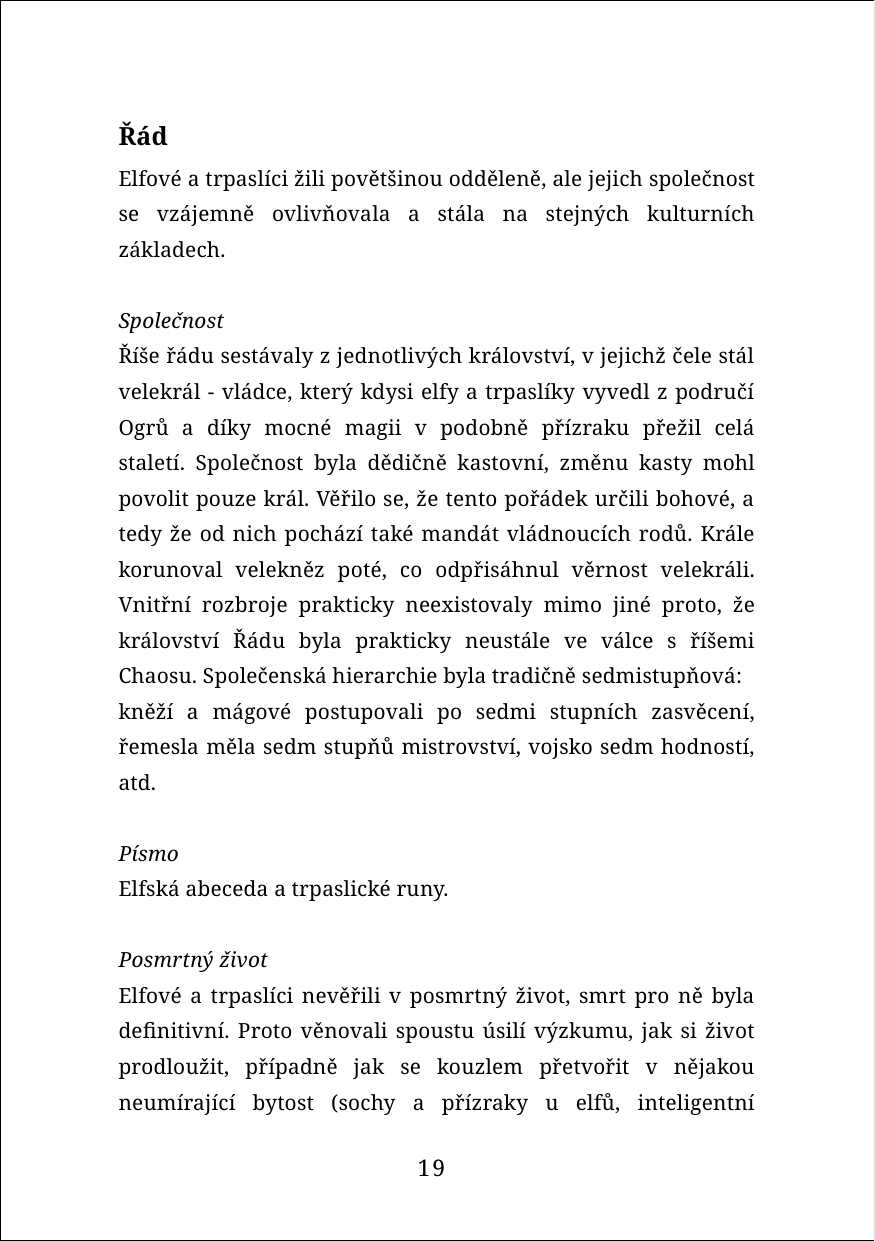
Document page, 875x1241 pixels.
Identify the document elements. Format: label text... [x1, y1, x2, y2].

subtitle Řád [118, 118, 756, 152]
text Elfové a trpaslíci žili povětšinou odděleně, ale jejich společnost se vzájemně ovlivňovala a stála na stejných kulturních základech. Společnost Říše řádu sestávaly z jednotlivých království, v jejichž čele stál velekrál - vládce, který kdysi elfy a trpaslíky vyvedl z područí Ogrů a díky mocné magii v podobně přízraku přežil celá staletí. Společnost byla dědičně kastovní, změnu kasty mohl povolit pouze král. Věřilo se, že tento pořádek určili bohové, a tedy že od nich pochází také mandát vládnoucích rodů. Krále korunoval velekněz poté, co odpřisáhnul věrnost velekráli. Vnitřní rozbroje prakticky neexistovaly mimo jiné proto, že království Řádu byla prakticky neustále ve válce s říšemi Chaosu. Společenská hierarchie byla tradičně sedmistupňová: kněží a mágové postupovali po sedmi stupních zasvěcení, řemesla měla sedm stupňů mistrovství, vojsko sedm hodností, atd. Písmo Elfská abeceda a trpaslické runy. Posmrtný život Elfové a trpaslíci nevěřili v posmrtný život, smrt pro ně byla definitivní. Proto věnovali spoustu úsilí výzkumu, jak si život prodloužit, případně jak se kouzlem přetvořit v nějakou neumírající bytost (sochy a přízraky u elfů, inteligentní [118, 164, 756, 1116]
